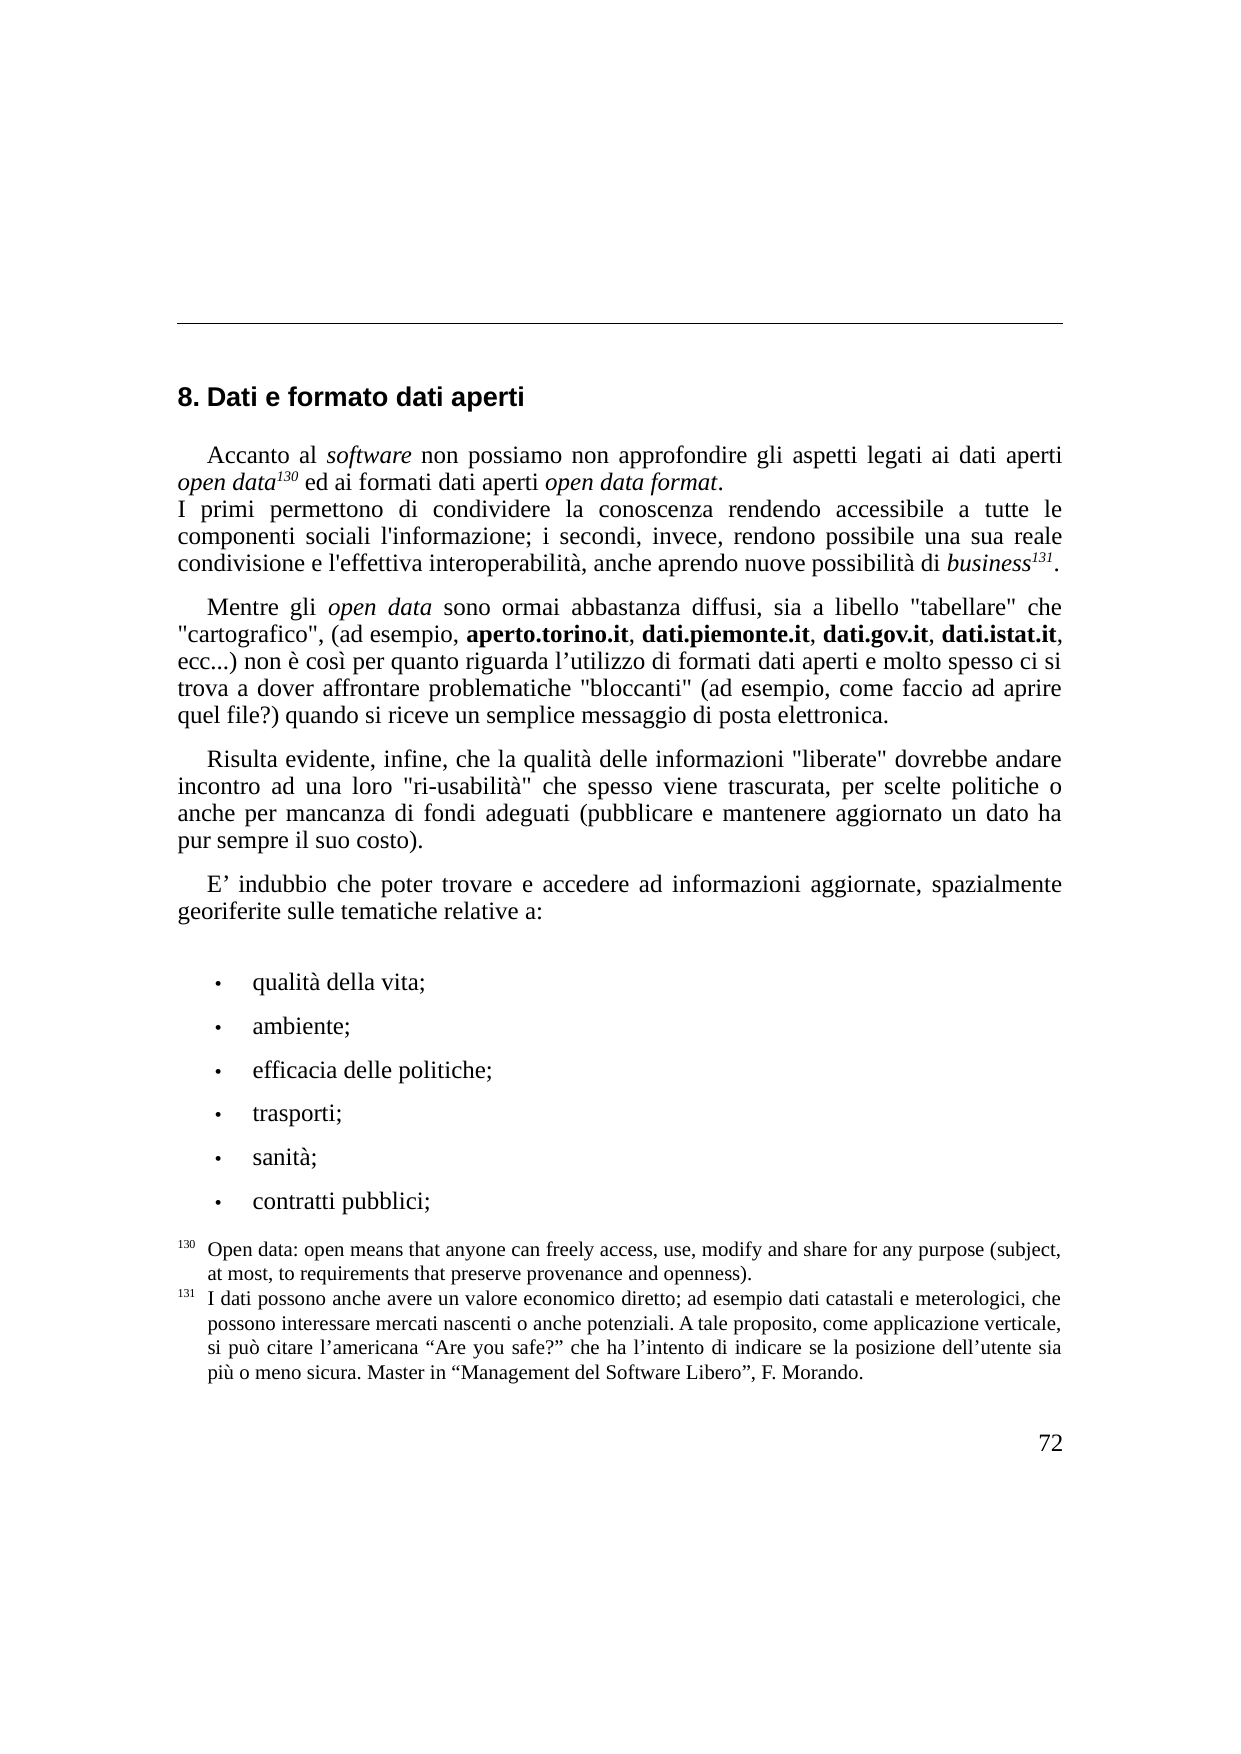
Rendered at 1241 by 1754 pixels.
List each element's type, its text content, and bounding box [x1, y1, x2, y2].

subtitle Dati e formato dati aperti [177, 382, 1063, 412]
text Risulta evidente, infine, che la qualità delle informazioni "liberate" dovrebbe andare incontro ad una loro "ri-usabilità" che spesso viene trascurata, per scelte politiche o anche per mancanza di fondi adeguati (pubblicare e mantenere aggiornato un dato ha pur sempre il suo costo). [177, 746, 1063, 854]
text I dati possono anche avere un valore economico diretto; ad esempio dati catastali e meterologici, che possono interessare mercati nascenti o anche potenziali. A tale proposito, come applicazione verticale, si può citare l’americana “Are you safe?” che ha l’intento di indicare se la posizione dell’utente sia più o meno sicura. Master in “Management del Software Libero”, F. Morando. [177, 1287, 1063, 1384]
list sanità; [215, 1144, 1063, 1171]
text Mentre gli open data sono ormai abbastanza diffusi, sia a libello "tabellare" che "cartografico", (ad esempio, aperto.torino.it, dati.piemonte.it, dati.gov.it, dati.istat.it, ecc...) non è così per quanto riguarda l’utilizzo di formati dati aperti e molto spesso ci si trova a dover affrontare problematiche "bloccanti" (ad esempio, come faccio ad aprire quel file?) quando si riceve un semplice messaggio di posta elettronica. [177, 594, 1063, 729]
text Open data: open means that anyone can freely access, use, modify and share for any purpose (subject, at most, to requirements that preserve provenance and openness). [177, 1238, 1063, 1285]
text E’ indubbio che poter trovare e accedere ad informazioni aggiornate, spazialmente georiferite sulle tematiche relative a: [177, 871, 1063, 952]
list trasporti; [215, 1100, 1063, 1127]
list contratti pubblici; [215, 1188, 1063, 1215]
list ambiente; [215, 1013, 1063, 1040]
list efficacia delle politiche; [215, 1056, 1063, 1083]
list qualità della vita; [215, 969, 1063, 996]
text Accanto al software non possiamo non approfondire gli aspetti legati ai dati aperti open data ed ai formati dati aperti open data format. I primi permettono di condividere la conoscenza rendendo accessibile a tutte le componenti sociali l'informazione; i secondi, invece, rendono possibile una sua reale condivisione e l'effettiva interoperabilità, anche aprendo nuove possibilità di business. [177, 442, 1063, 577]
